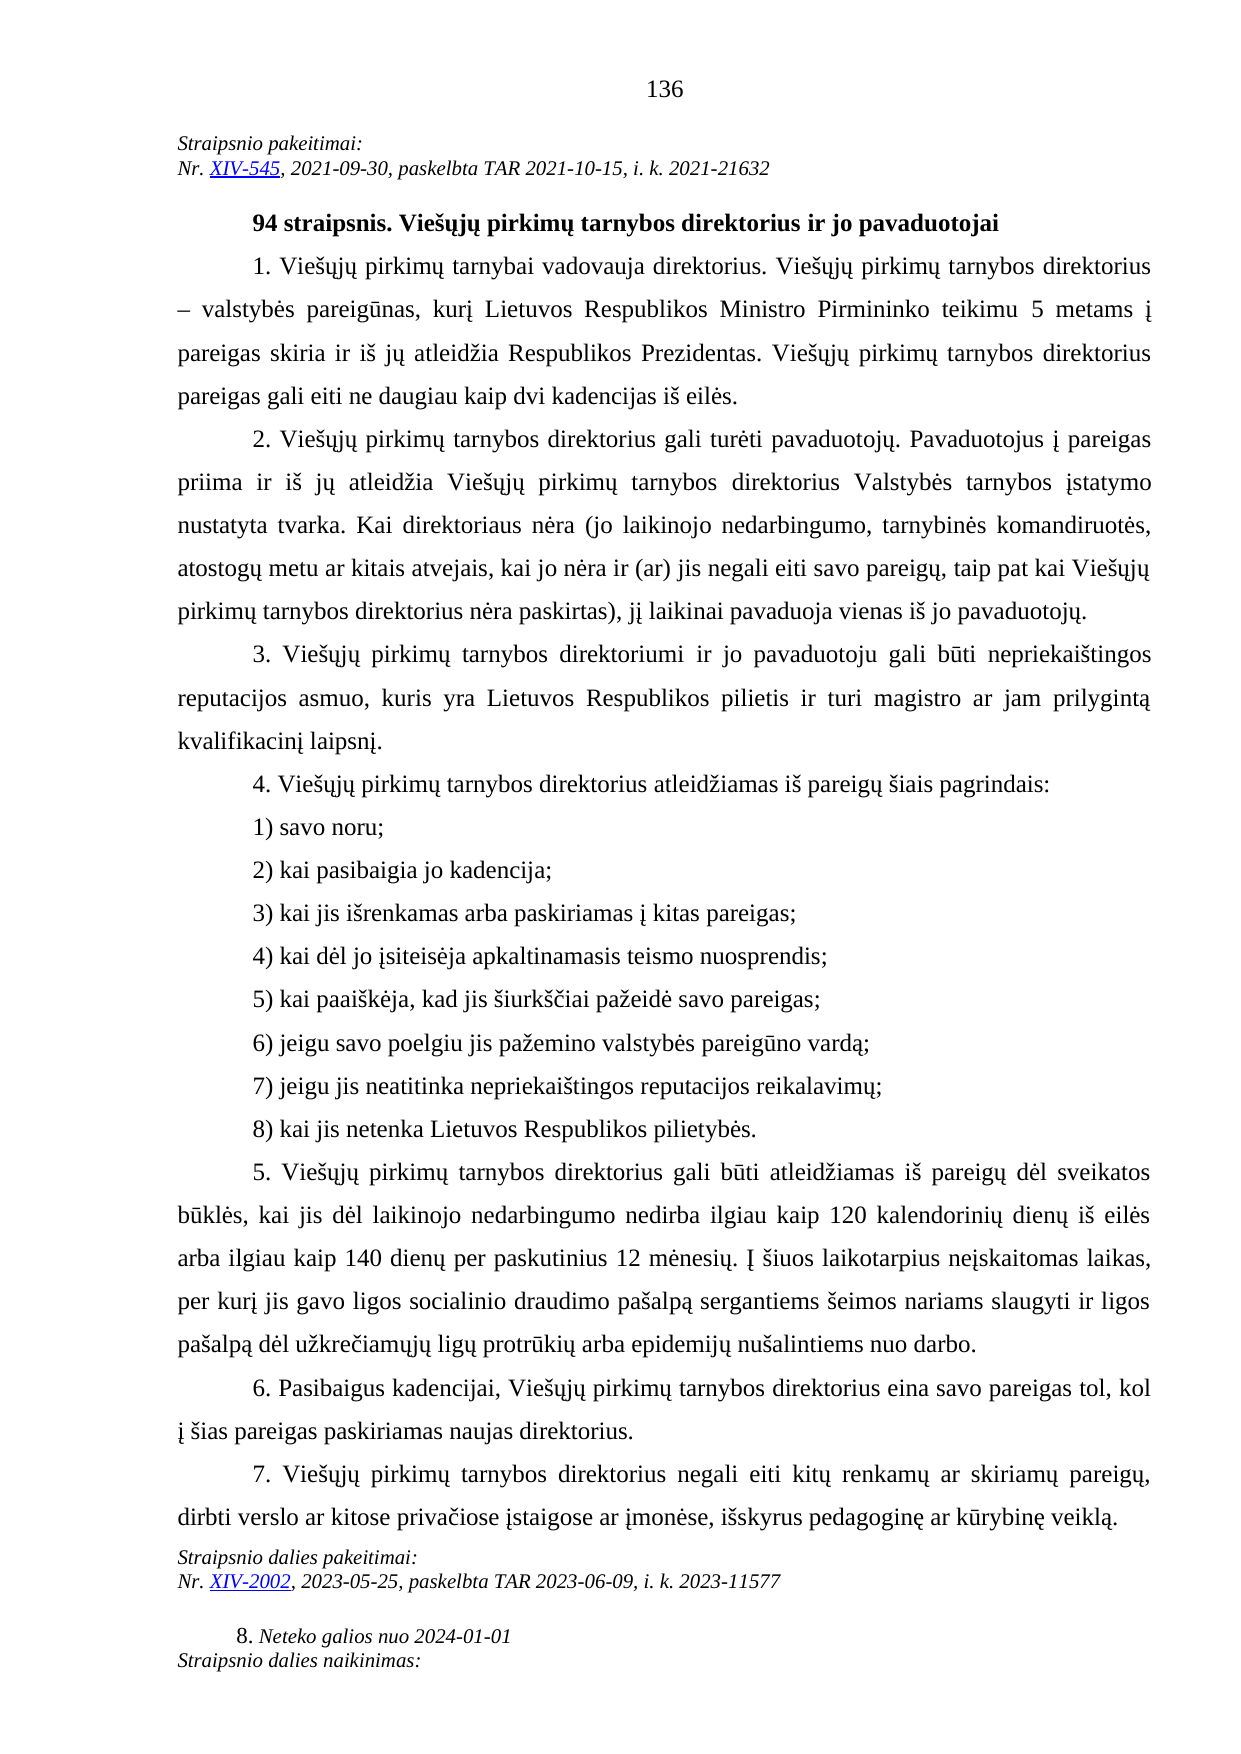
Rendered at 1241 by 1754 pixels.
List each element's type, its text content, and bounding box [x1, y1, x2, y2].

text 2) kai pasibaigia jo kadencija; [177, 855, 1152, 884]
text Straipsnio pakeitimai: [177, 131, 1152, 155]
text 1. Viešųjų pirkimų tarnybai vadovauja direktorius. Viešųjų pirkimų tarnybos direktorius – valstybės pareigūnas, kurį Lietuvos Respublikos Ministro Pirmininko teikimu 5 metams į pareigas skiria ir iš jų atleidžia Respublikos Prezidentas. Viešųjų pirkimų tarnybos direktorius pareigas gali eiti ne daugiau kaip dvi kadencijas iš eilės. [177, 251, 1152, 409]
text 8) kai jis netenka Lietuvos Respublikos pilietybės. [177, 1114, 1152, 1143]
text 1) savo noru; [177, 812, 1152, 841]
text Straipsnio dalies naikinimas: [177, 1648, 1152, 1672]
text 5) kai paaiškėja, kad jis šiurkščiai pažeidė savo pareigas; [177, 984, 1152, 1013]
text 7. Viešųjų pirkimų tarnybos direktorius negali eiti kitų renkamų ar skiriamų pareigų, dirbti verslo ar kitose privačiose įstaigose ar įmonėse, išskyrus pedagoginę ar kūrybinę veiklą. [177, 1459, 1152, 1531]
text Straipsnio dalies pakeitimai: [177, 1545, 1152, 1569]
text Nr. XIV-2002, 2023-05-25, paskelbta TAR 2023-06-09, i. k. 2023-11577 [177, 1569, 1152, 1593]
text 4. Viešųjų pirkimų tarnybos direktorius atleidžiamas iš pareigų šiais pagrindais: [177, 769, 1152, 798]
text 3) kai jis išrenkamas arba paskiriamas į kitas pareigas; [177, 898, 1152, 927]
text 2. Viešųjų pirkimų tarnybos direktorius gali turėti pavaduotojų. Pavaduotojus į pareigas priima ir iš jų atleidžia Viešųjų pirkimų tarnybos direktorius Valstybės tarnybos įstatymo nustatyta tvarka. Kai direktoriaus nėra (jo laikinojo nedarbingumo, tarnybinės komandiruotės, atostogų metu ar kitais atvejais, kai jo nėra ir (ar) jis negali eiti savo pareigų, taip pat kai Viešųjų pirkimų tarnybos direktorius nėra paskirtas), jį laikinai pavaduoja vienas iš jo pavaduotojų. [177, 424, 1152, 625]
text 4) kai dėl jo įsiteisėja apkaltinamasis teismo nuosprendis; [177, 941, 1152, 970]
text 94 straipsnis. Viešųjų pirkimų tarnybos direktorius ir jo pavaduotojai [177, 208, 1152, 237]
text 7) jeigu jis neatitinka nepriekaištingos reputacijos reikalavimų; [177, 1071, 1152, 1099]
text Nr. XIV-545, 2021-09-30, paskelbta TAR 2021-10-15, i. k. 2021-21632 [177, 155, 1152, 179]
text 8. Neteko galios nuo 2024-01-01 [177, 1622, 1152, 1648]
text 6. Pasibaigus kadencijai, Viešųjų pirkimų tarnybos direktorius eina savo pareigas tol, kol į šias pareigas paskiriamas naujas direktorius. [177, 1373, 1152, 1444]
text 3. Viešųjų pirkimų tarnybos direktoriumi ir jo pavaduotoju gali būti nepriekaištingos reputacijos asmuo, kuris yra Lietuvos Respublikos pilietis ir turi magistro ar jam prilygintą kvalifikacinį laipsnį. [177, 639, 1152, 754]
text 6) jeigu savo poelgiu jis pažemino valstybės pareigūno vardą; [177, 1028, 1152, 1056]
text 5. Viešųjų pirkimų tarnybos direktorius gali būti atleidžiamas iš pareigų dėl sveikatos būklės, kai jis dėl laikinojo nedarbingumo nedirba ilgiau kaip 120 kalendorinių dienų iš eilės arba ilgiau kaip 140 dienų per paskutinius 12 mėnesių. Į šiuos laikotarpius neįskaitomas laikas, per kurį jis gavo ligos socialinio draudimo pašalpą sergantiems šeimos nariams slaugyti ir ligos pašalpą dėl užkrečiamųjų ligų protrūkių arba epidemijų nušalintiems nuo darbo. [177, 1157, 1152, 1358]
